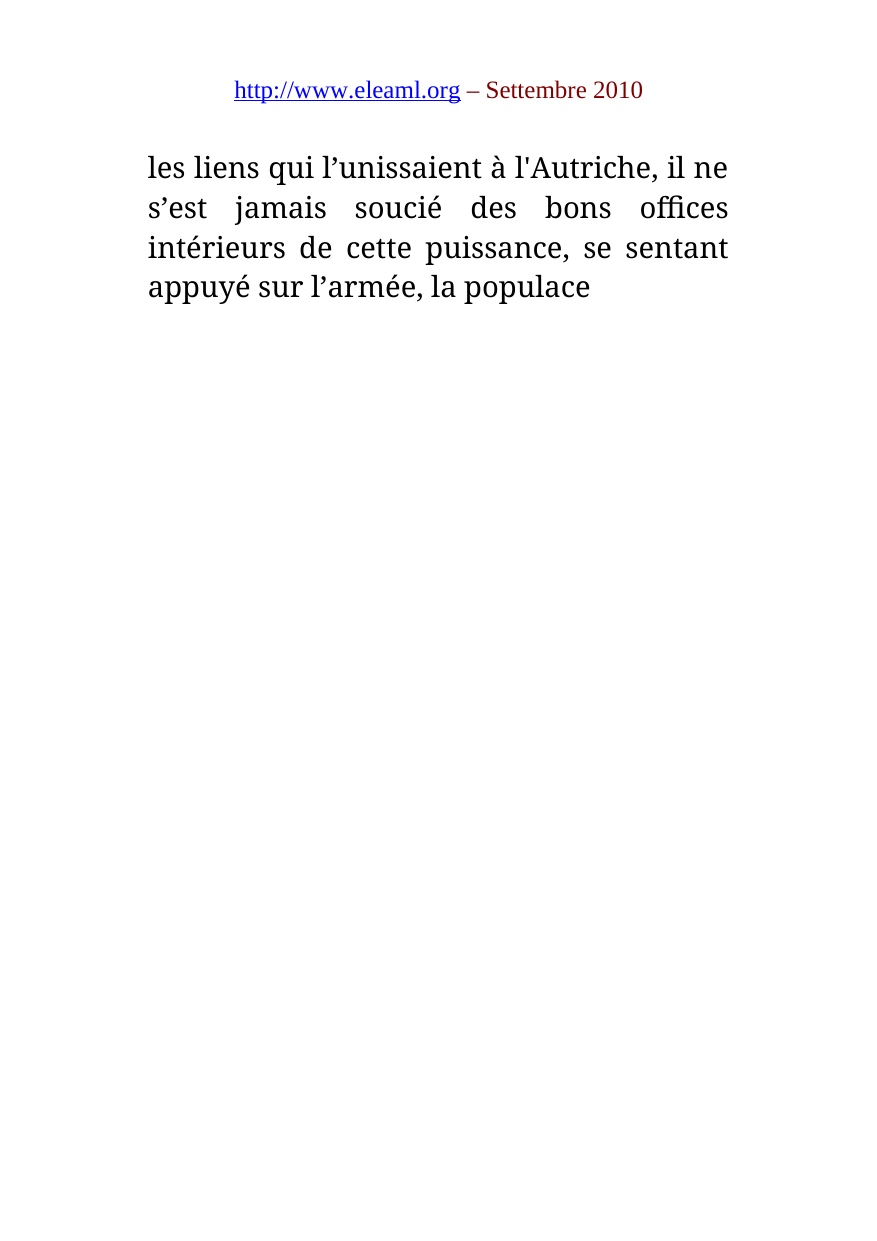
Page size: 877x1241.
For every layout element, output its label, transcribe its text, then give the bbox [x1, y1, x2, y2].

text les liens qui l’unissaient à l'Autriche, il ne s’est jamais soucié des bons offices intérieurs de cette puissance, se sentant appuyé sur l’armée, la populace [148, 148, 729, 306]
